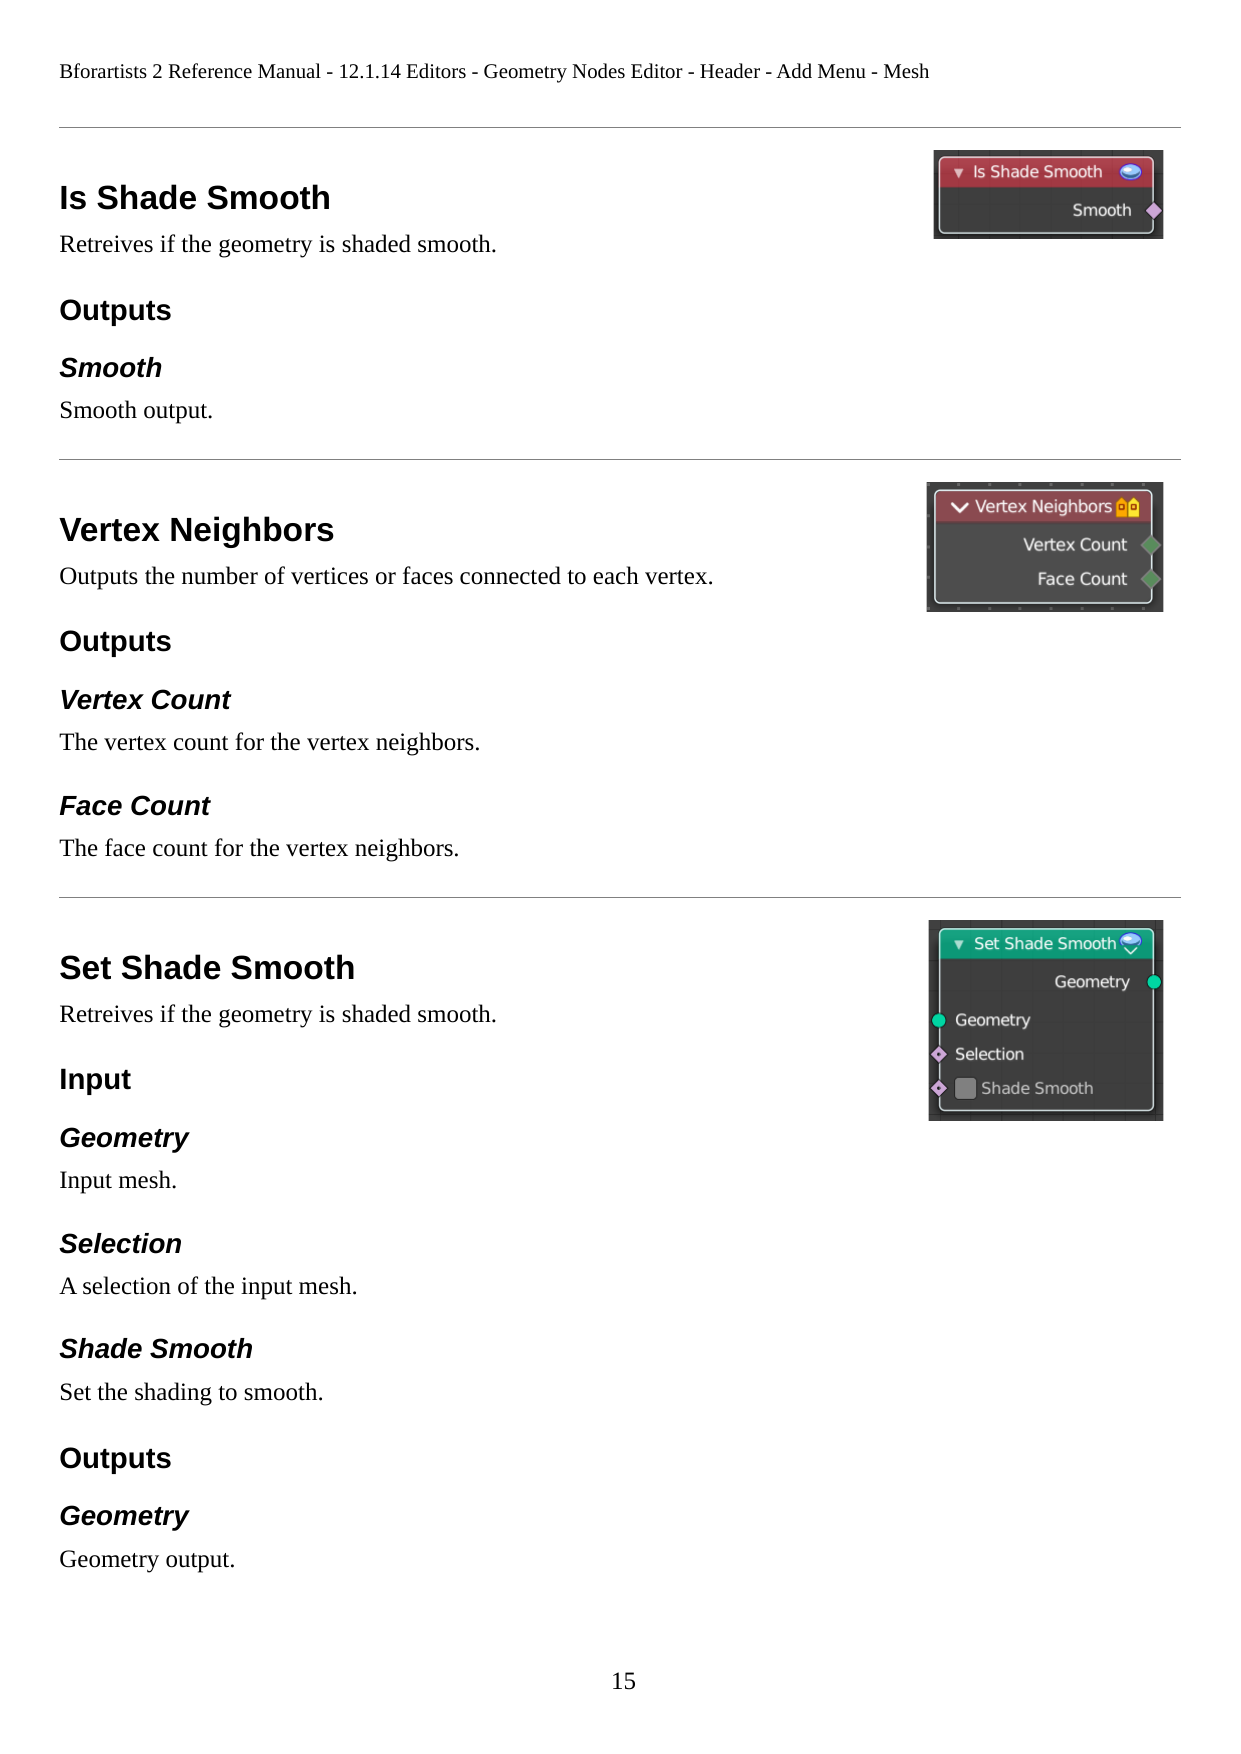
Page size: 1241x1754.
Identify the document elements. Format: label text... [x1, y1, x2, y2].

subtitle Outputs [59, 624, 1181, 658]
subtitle Geometry [59, 1121, 1181, 1153]
subtitle Set Shade Smooth [59, 947, 928, 986]
text Input mesh. [59, 1165, 1181, 1194]
subtitle Smooth [59, 351, 1181, 383]
text Retreives if the geometry is shaded smooth. [59, 229, 1181, 257]
picture [933, 150, 1164, 239]
subtitle Outputs [59, 292, 1181, 326]
subtitle Vertex Neighbors [59, 509, 926, 548]
text Set the shading to smooth. [59, 1377, 1181, 1406]
subtitle [1164, 178, 1181, 216]
picture [928, 920, 1164, 1121]
subtitle [1164, 947, 1181, 986]
subtitle Shade Smooth [59, 1333, 1181, 1365]
text The face count for the vertex neighbors. [59, 833, 1181, 862]
text Outputs the number of vertices or faces connected to each vertex. [59, 561, 926, 589]
text The vertex count for the vertex neighbors. [59, 727, 1181, 756]
subtitle Is Shade Smooth [59, 178, 933, 216]
text A selection of the input mesh. [59, 1271, 1181, 1300]
subtitle [1164, 509, 1181, 548]
text Retreives if the geometry is shaded smooth. [59, 999, 928, 1027]
subtitle Face Count [59, 789, 1181, 821]
text Geometry output. [59, 1544, 1181, 1573]
text Smooth output. [59, 396, 1181, 424]
subtitle Outputs [59, 1441, 1181, 1475]
subtitle Input [59, 1062, 928, 1096]
subtitle Vertex Count [59, 683, 1181, 715]
picture [926, 482, 1164, 612]
subtitle [1164, 1062, 1181, 1096]
subtitle Geometry [59, 1500, 1181, 1532]
subtitle Selection [59, 1227, 1181, 1259]
